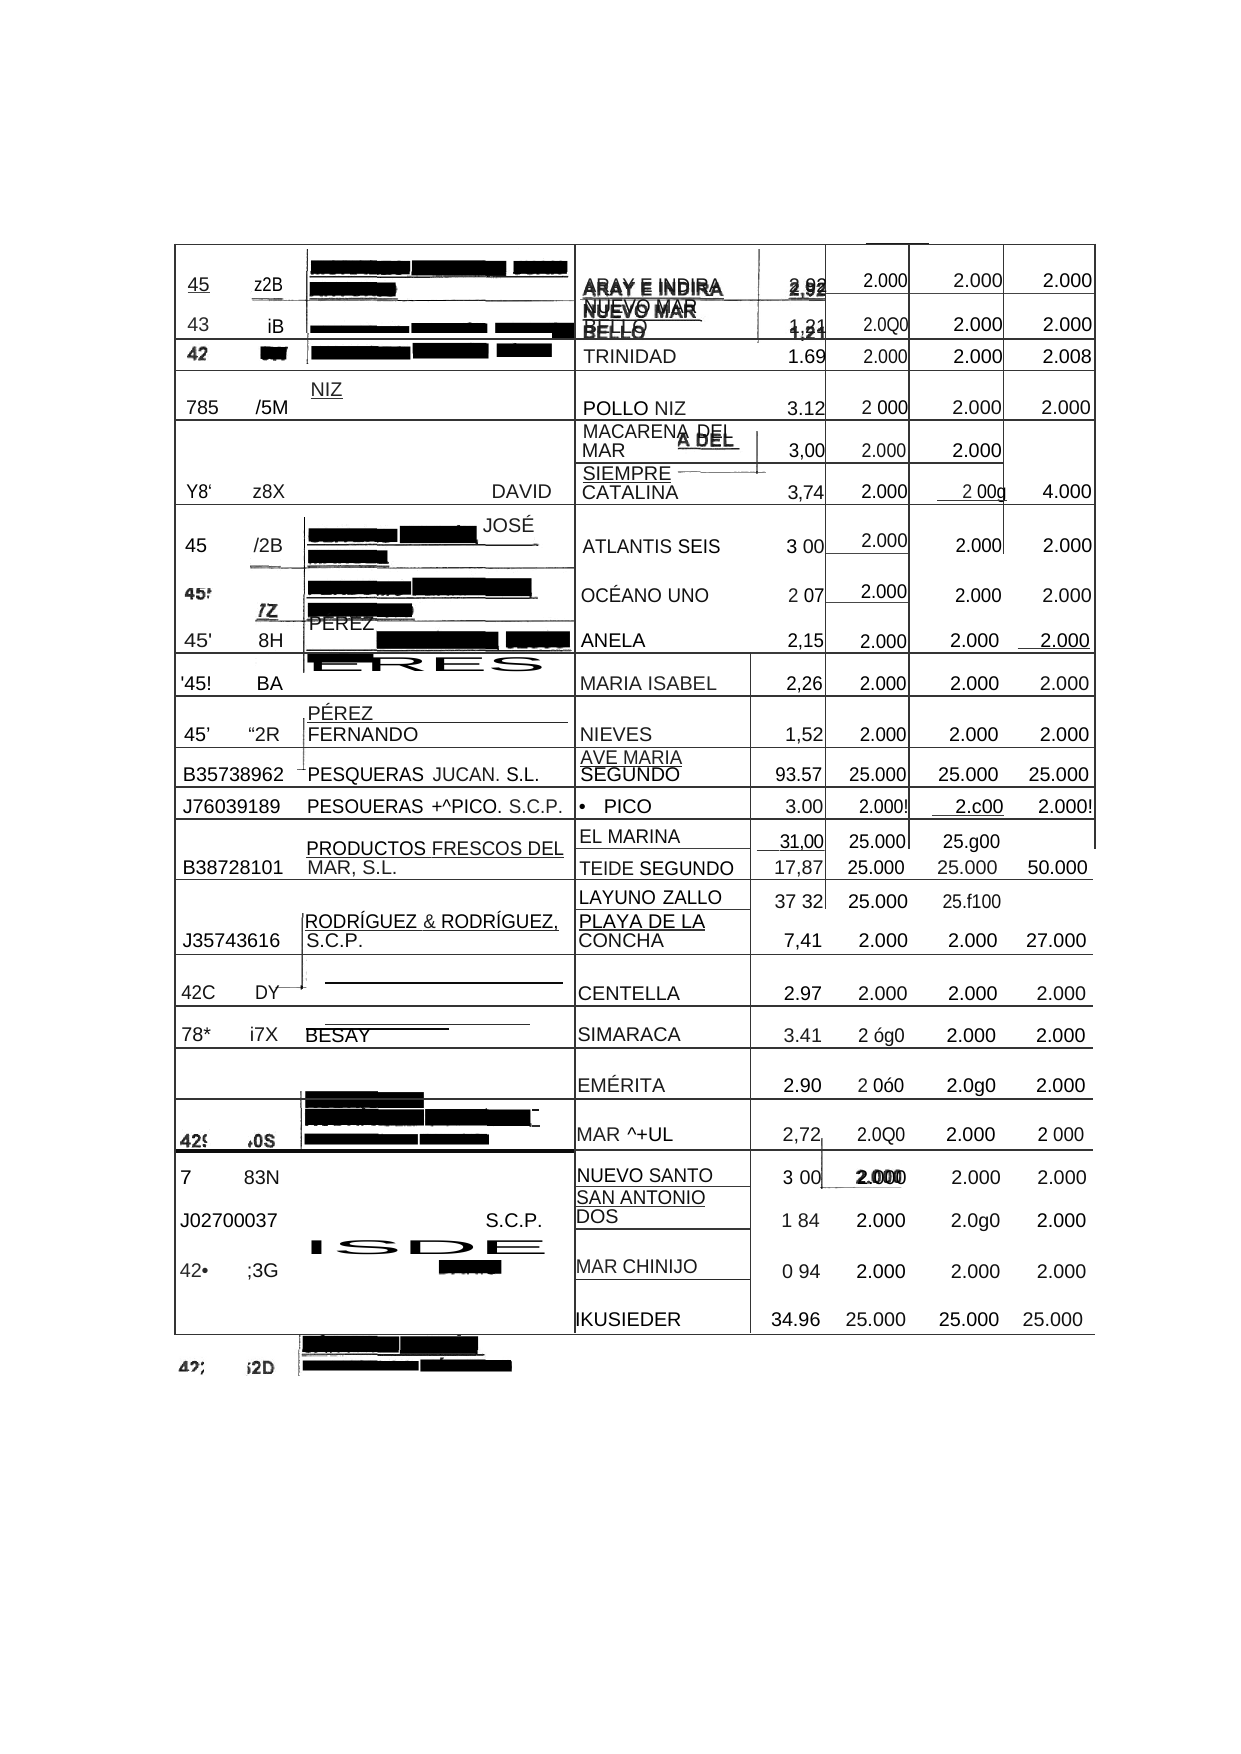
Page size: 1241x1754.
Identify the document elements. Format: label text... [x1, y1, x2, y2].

table_cell 7,41 [751, 934, 826, 953]
table_cell [176, 1049, 574, 1098]
table_header ARAY E INDIRA 2 92 NUEVO MAR BELLO 1,21 [576, 245, 825, 338]
table_cell CENTELLA [576, 955, 750, 1005]
table_cell AVE MARIA SEGUNDO [576, 748, 750, 786]
table_cell PESOUERAS +^PICO. S.C.P. [291, 788, 574, 818]
table_cell PLAYA DE LA [576, 910, 750, 934]
table_cell 37 32 [751, 880, 826, 912]
table_cell DY [228, 955, 291, 1005]
table_cell 3.41 [751, 1007, 826, 1047]
table_cell J02700037 [176, 1210, 291, 1235]
table_cell SIEMPRE CATALINA 3,74 [576, 464, 825, 504]
table_cell 2.000 [826, 697, 908, 747]
table_cell [751, 1235, 826, 1261]
table_cell BESAY [291, 1007, 574, 1047]
table_cell 2.0g0 [909, 1210, 1003, 1235]
table_header 45 43 [176, 245, 228, 338]
table_cell “2R [228, 697, 291, 747]
table_cell 25.000 [826, 748, 908, 786]
table_header 2.000 [910, 245, 1003, 292]
picture [438, 1260, 502, 1275]
table_cell [909, 1235, 1003, 1261]
table_cell 2.000 [1004, 1210, 1095, 1235]
table_cell MAR, S.L. [291, 860, 574, 879]
table_cell 25.000 [826, 820, 909, 860]
table_cell [751, 912, 826, 934]
table_cell [1004, 1190, 1095, 1210]
table_cell 2.000 [909, 1100, 1003, 1149]
table_cell [576, 1235, 750, 1261]
table_cell 93.57 [751, 748, 825, 786]
table_cell J35743616 [176, 934, 291, 953]
table_cell [176, 340, 574, 369]
table_cell 2.0g0 [909, 1049, 1003, 1098]
table_cell 42• [176, 1261, 228, 1286]
table_cell 17,87 [751, 860, 825, 879]
table_cell 25.000 [909, 1286, 1003, 1333]
table_cell 2.000 [910, 569, 1003, 607]
picture [184, 588, 213, 600]
table_cell 2.0Q0 [826, 1100, 909, 1149]
table_cell 25.000 [1004, 1286, 1095, 1333]
table_cell 27.000 [1004, 934, 1095, 953]
table_cell MAR ^+UL [576, 1100, 750, 1149]
table_cell OCÉANO UNO [576, 569, 751, 607]
table_cell 25.000 [826, 1286, 909, 1333]
table_cell 2.000 [909, 1261, 1003, 1286]
table_cell 2.000! [826, 788, 908, 818]
table_cell z8X [228, 421, 291, 504]
table_cell 2.000 [1004, 1261, 1095, 1286]
table_cell 2.000 [910, 654, 1003, 695]
table_cell 2.000 [1004, 294, 1094, 338]
table_cell 2.000 [1004, 1005, 1095, 1047]
table_cell 25.000 [909, 860, 1003, 879]
table_cell IKUSIEDER [576, 1286, 750, 1333]
table_cell 2,15 [751, 608, 825, 652]
table_cell EL MARINA [576, 820, 750, 848]
table_cell EMÉRITA [576, 1049, 750, 1098]
table_cell 2.000 [910, 505, 1003, 569]
table_cell /2B [228, 505, 291, 569]
table_cell 25.f100 [909, 880, 1003, 912]
table_cell 45’ [176, 697, 228, 747]
table_cell 2.000 [1004, 505, 1094, 569]
table_cell 2 00g [910, 464, 1003, 504]
table_cell 2 óg0 [826, 1007, 909, 1047]
table_cell S.C.P. [291, 934, 574, 953]
table_cell 4.000 [1004, 421, 1094, 504]
table_cell 2.000 [910, 371, 1003, 419]
table_header z2B iB [228, 245, 291, 338]
table_cell 25.g00 [909, 820, 1003, 860]
table_header 2.000 [826, 245, 908, 292]
table_cell 2.000 [1004, 654, 1094, 695]
table_cell '45! [176, 654, 228, 695]
table_cell 2.000 [909, 934, 1003, 953]
table_cell 2.000 [910, 340, 1003, 369]
table_cell MAR CHINIJO [576, 1261, 750, 1279]
table_cell 2 07 [751, 569, 825, 607]
table_cell DAVID [291, 421, 574, 504]
table_cell 2.000 [1004, 1047, 1095, 1098]
table_cell B38728101 [176, 860, 291, 879]
table_cell [291, 1190, 574, 1210]
table_cell 2.000 [910, 294, 1003, 338]
table_cell 2.000 [826, 421, 908, 462]
table_cell [176, 1286, 291, 1333]
table_cell 2.000 [1004, 697, 1094, 747]
table_cell 2.000 [826, 603, 908, 652]
table_cell 8H [228, 608, 291, 652]
table_cell JOSÉ [291, 505, 574, 569]
table_cell 2.000 [826, 934, 909, 953]
table_cell S.C.P. [291, 1210, 574, 1235]
table_cell 2.000 [1004, 608, 1094, 652]
table_cell MACARENA DEL MAR 3,00 [576, 421, 825, 462]
table_cell [291, 1261, 574, 1286]
table_cell CONCHA [576, 934, 750, 953]
table_cell [826, 1190, 909, 1210]
table_cell [826, 1235, 909, 1261]
table_cell 2,26 [751, 654, 825, 695]
table_cell 2.000 [909, 1151, 1003, 1189]
table_cell 785 [176, 371, 228, 419]
table_cell [291, 569, 574, 607]
table_cell PÉREZ [291, 608, 574, 652]
table_cell 45 [176, 505, 228, 569]
table_cell ANELA [576, 608, 751, 652]
table_cell LAYUNO ZALLO [576, 880, 750, 908]
table_cell 2.000 [909, 955, 1003, 1005]
table_cell 3 [751, 1151, 795, 1189]
table_cell 2.000 [1004, 1149, 1095, 1189]
table_cell ATLANTIS SEIS 3 00 [576, 505, 825, 569]
table_cell 2.000 [826, 340, 908, 369]
table_cell ;3G [228, 1261, 291, 1286]
table_cell [1004, 912, 1095, 934]
table_cell i7X [228, 1007, 291, 1047]
table_cell 45' [176, 608, 228, 652]
table_cell [176, 569, 291, 607]
table_cell 00 [795, 1151, 826, 1189]
table_cell 2.000 [826, 464, 908, 504]
table_cell 2.90 [751, 1049, 826, 1098]
table_cell 83N [228, 1153, 291, 1189]
table_cell 7 [176, 1153, 228, 1189]
table_cell 2.000 [1004, 371, 1094, 419]
table_cell 2 0ó0 [826, 1049, 909, 1098]
table_cell 0 94 [751, 1261, 826, 1286]
table_cell NIZ [291, 371, 574, 419]
table_cell 2,72 [751, 1100, 826, 1149]
table_cell 25.000 [910, 748, 1003, 786]
table_cell [576, 1280, 750, 1286]
table_cell ' [291, 955, 574, 1005]
table_cell 2.000 [1004, 569, 1094, 607]
table_cell [291, 1153, 574, 1189]
table_cell NIEVES [576, 697, 750, 747]
table_cell 2.000 [826, 554, 908, 602]
table_cell 2.000 [826, 1210, 909, 1235]
table_cell SIMARACA [576, 1007, 750, 1047]
table_cell [751, 1190, 826, 1210]
table_cell [176, 1100, 574, 1149]
table_cell [176, 1235, 291, 1261]
table_cell 25.000 [826, 860, 909, 879]
table_cell 3.00 [751, 788, 825, 818]
table_header [291, 245, 574, 338]
table_cell [576, 1230, 750, 1235]
table_cell TRINIDAD 1.69 [576, 340, 825, 369]
table_cell /5M [228, 371, 291, 419]
table_cell PESQUERAS JUCAN. S.L. [291, 748, 574, 786]
table_cell 2.000 [826, 505, 908, 552]
table_cell B35738962 [176, 748, 291, 786]
table_cell NUEVO SANTO [576, 1151, 750, 1186]
table_cell ÉRES [291, 654, 574, 695]
table_cell 2.000 [909, 1007, 1003, 1047]
table_header 2.000 [1004, 245, 1094, 292]
table_cell 25.000 [1004, 748, 1094, 786]
table_cell DOS [576, 1210, 750, 1228]
table_cell 2.000 [910, 421, 1003, 462]
table_cell 2.000 [826, 1261, 909, 1286]
table_cell 34.96 [751, 1286, 826, 1333]
table_cell PICO [576, 788, 750, 818]
table_cell 1 84 [751, 1210, 826, 1235]
table_cell [909, 1190, 1003, 1210]
table_cell 2.000 [826, 955, 909, 1005]
table_cell J76039189 [176, 788, 291, 818]
table_cell BA [228, 654, 291, 695]
table_cell 2 000 [826, 371, 908, 419]
table_cell 2.000 [826, 1151, 909, 1189]
table_cell 2.c00 [910, 788, 1003, 818]
table_cell [1004, 820, 1095, 860]
table_cell 2.000 [910, 608, 1003, 652]
table_cell [176, 1190, 291, 1210]
picture [178, 1335, 512, 1376]
table_cell Y8‘ [176, 421, 228, 504]
table_cell 2.000 [910, 697, 1003, 747]
table_cell PRODUCTOS FRESCOS DEL [176, 820, 574, 860]
table_cell 2 000 [1004, 1098, 1095, 1149]
table_cell 25.000 [826, 880, 909, 912]
table_cell 1,52 [751, 697, 825, 747]
table_cell ISDE [291, 1235, 574, 1261]
table_cell [826, 912, 909, 934]
table_cell POLLO NIZ 3.12 [576, 371, 825, 419]
table_cell SAN ANTONIO [576, 1190, 750, 1210]
table_cell 2.000 [826, 654, 908, 695]
table_cell [1004, 879, 1095, 912]
table_cell MARIA ISABEL [576, 654, 750, 695]
table_cell PÉREZ FERNANDO [291, 697, 574, 747]
table_cell [291, 1286, 574, 1333]
table_cell 50.000 [1004, 860, 1095, 879]
table_cell 42C [176, 955, 228, 1005]
table_cell 2.97 [751, 955, 826, 1005]
table_cell [1004, 1235, 1095, 1261]
table_cell TEIDE SEGUNDO [576, 849, 750, 879]
table_cell 2.008 [1004, 340, 1094, 369]
table_cell 2.000 [1004, 954, 1095, 1005]
table_cell 78* [176, 1007, 228, 1047]
table_cell 2.0Q0 [826, 294, 908, 338]
table_cell RODRÍGUEZ & RODRÍGUEZ, [176, 880, 574, 934]
table_cell 2.000! [1004, 788, 1094, 818]
table_cell [909, 912, 1003, 934]
table_cell 31,00 [751, 820, 825, 860]
